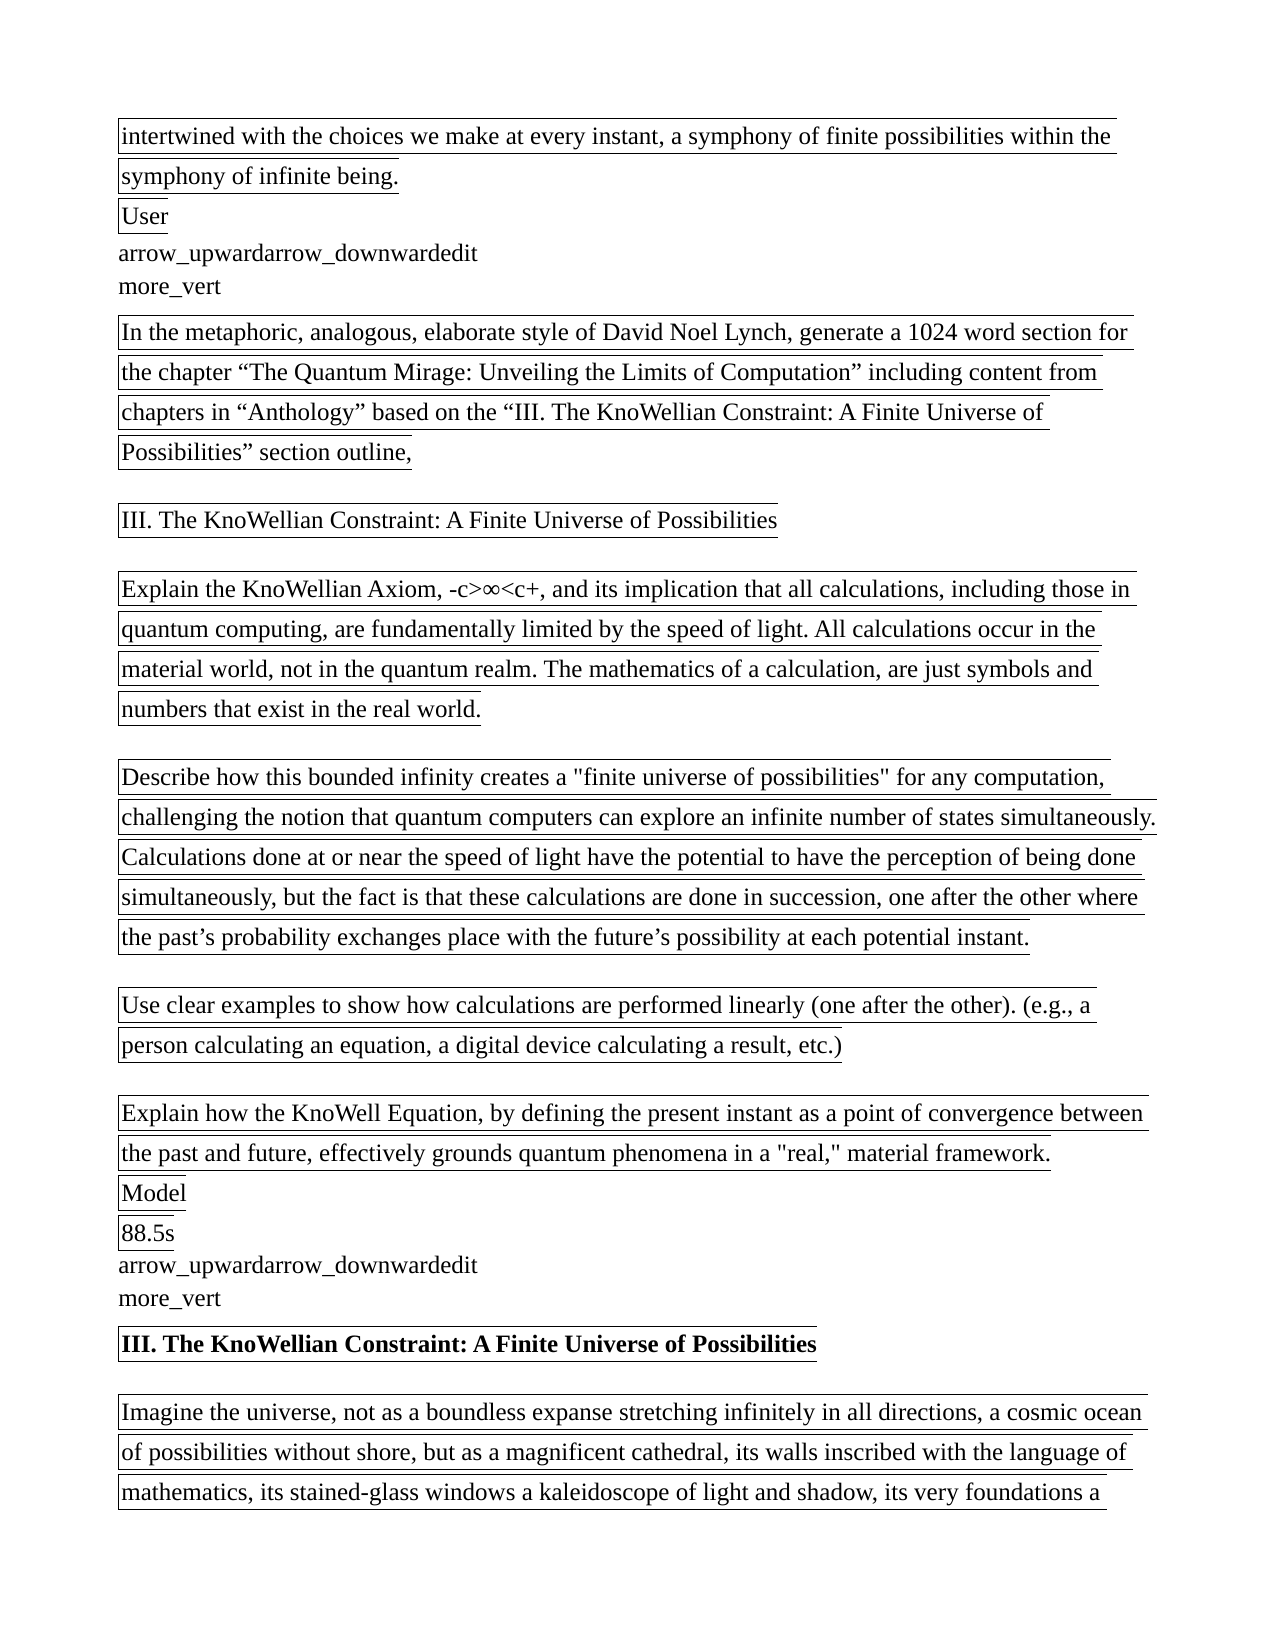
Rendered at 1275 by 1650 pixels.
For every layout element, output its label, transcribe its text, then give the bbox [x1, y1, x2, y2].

text In the metaphoric, analogous, elaborate style of David Noel Lynch, generate a 1024 word section for the chapter “The Quantum Mirage: Unveiling the Limits of Computation” including content from chapters in “Anthology” based on the “III. The KnoWellian Constraint: A Finite Universe of Possibilities” section outline, [118, 314, 1157, 469]
text more_vert [118, 271, 1157, 300]
text Describe how this bounded infinity creates a "finite universe of possibilities" for any computation, [118, 759, 1157, 799]
text User [119, 198, 1157, 233]
text Model [119, 1175, 1157, 1210]
text Explain the KnoWellian Axiom, -c>∞<c+, and its implication that all calculations, including those in quantum computing, are fundamentally limited by the speed of light. All calculations occur in the material world, not in the quantum realm. The mathematics of a calculation, are just symbols and numbers that exist in the real world. [118, 571, 1157, 726]
text challenging the notion that quantum computers can explore an infinite number of states simultaneously. [119, 800, 1157, 834]
text arrow_upwardarrow_downwardedit [118, 1250, 1157, 1279]
text more_vert [118, 1283, 1157, 1312]
text arrow_upwardarrow_downwardedit [118, 238, 1157, 267]
text Explain how the KnoWell Equation, by defining the present instant as a point of convergence between the past and future, effectively grounds quantum phenomena in a "real," material framework. [118, 1095, 1157, 1170]
text intertwined with the choices we make at every instant, a symphony of finite possibilities within the symphony of infinite being. [118, 118, 1157, 193]
text III. The KnoWellian Constraint: A Finite Universe of Possibilities [119, 1326, 1157, 1361]
text Use clear examples to show how calculations are performed linearly (one after the other). (e.g., a person calculating an equation, a digital device calculating a result, etc.) [118, 987, 1157, 1062]
text Calculations done at or near the speed of light have the potential to have the perception of being done simultaneously, but the fact is that these calculations are done in succession, one after the other where the past’s probability exchanges place with the future’s possibility at each potential instant. [118, 835, 1157, 954]
text Imagine the universe, not as a boundless expanse stretching infinitely in all directions, a cosmic ocean of possibilities without shore, but as a magnificent cathedral, its walls inscribed with the language of mathematics, its stained-glass windows a kaleidoscope of light and shadow, its very foundations a [118, 1394, 1157, 1509]
text 88.5s [119, 1215, 1157, 1250]
text III. The KnoWellian Constraint: A Finite Universe of Possibilities [119, 503, 1157, 537]
